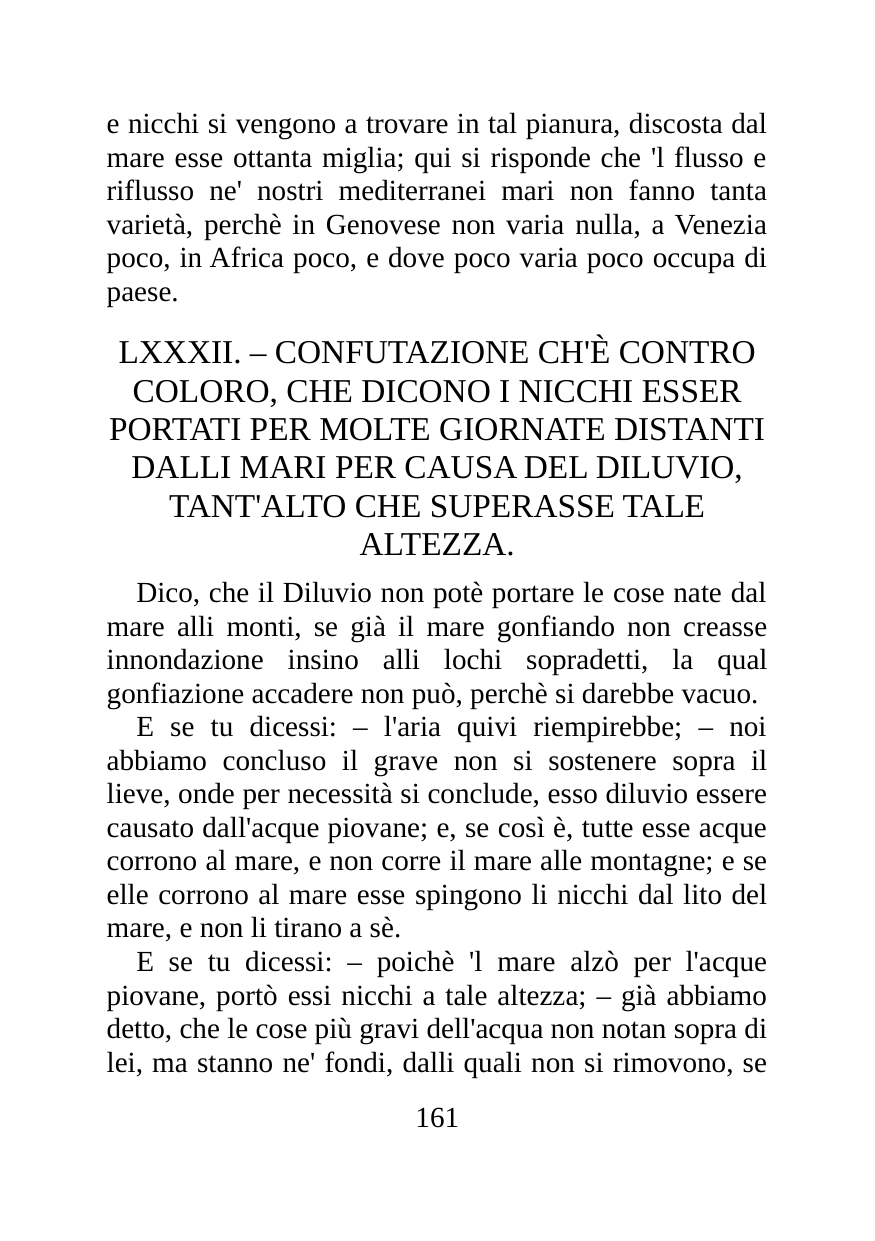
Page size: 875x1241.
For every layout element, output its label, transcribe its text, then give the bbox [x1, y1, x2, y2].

text Dico, che il Diluvio non potè portare le cose nate dal mare alli monti, se già il mare gonfiando non creasse innondazione insino alli lochi sopradetti, la qual gonfiazione accadere non può, perchè si darebbe vacuo. [106, 575, 768, 709]
text E se tu dicessi: ‒ poichè 'l mare alzò per l'acque piovane, portò essi nicchi a tale altezza; ‒ già abbiamo detto, che le cose più gravi dell'acqua non notan sopra di lei, ma stanno ne' fondi, dalli quali non si rimovono, se [106, 944, 768, 1078]
text e nicchi si vengono a trovare in tal pianura, discosta dal mare esse ottanta miglia; qui si risponde che 'l flusso e riflusso ne' nostri mediterranei mari non fanno tanta varietà, perchè in Genovese non varia nulla, a Venezia poco, in Africa poco, e dove poco varia poco occupa di paese. [106, 106, 768, 308]
text E se tu dicessi: ‒ l'aria quivi riempirebbe; ‒ noi abbiamo concluso il grave non si sostenere sopra il lieve, onde per necessità si conclude, esso diluvio essere causato dall'acque piovane; e, se così è, tutte esse acque corrono al mare, e non corre il mare alle montagne; e se elle corrono al mare esse spingono li nicchi dal lito del mare, e non li tirano a sè. [106, 709, 768, 944]
subtitle LXXXII. ‒ CONFUTAZIONE CH'È CONTRO COLORO, CHE DICONO I NICCHI ESSER PORTATI PER MOLTE GIORNATE DISTANTI DALLI MARI PER CAUSA DEL DILUVIO, TANT'ALTO CHE SUPERASSE TALE ALTEZZA. [106, 333, 768, 563]
